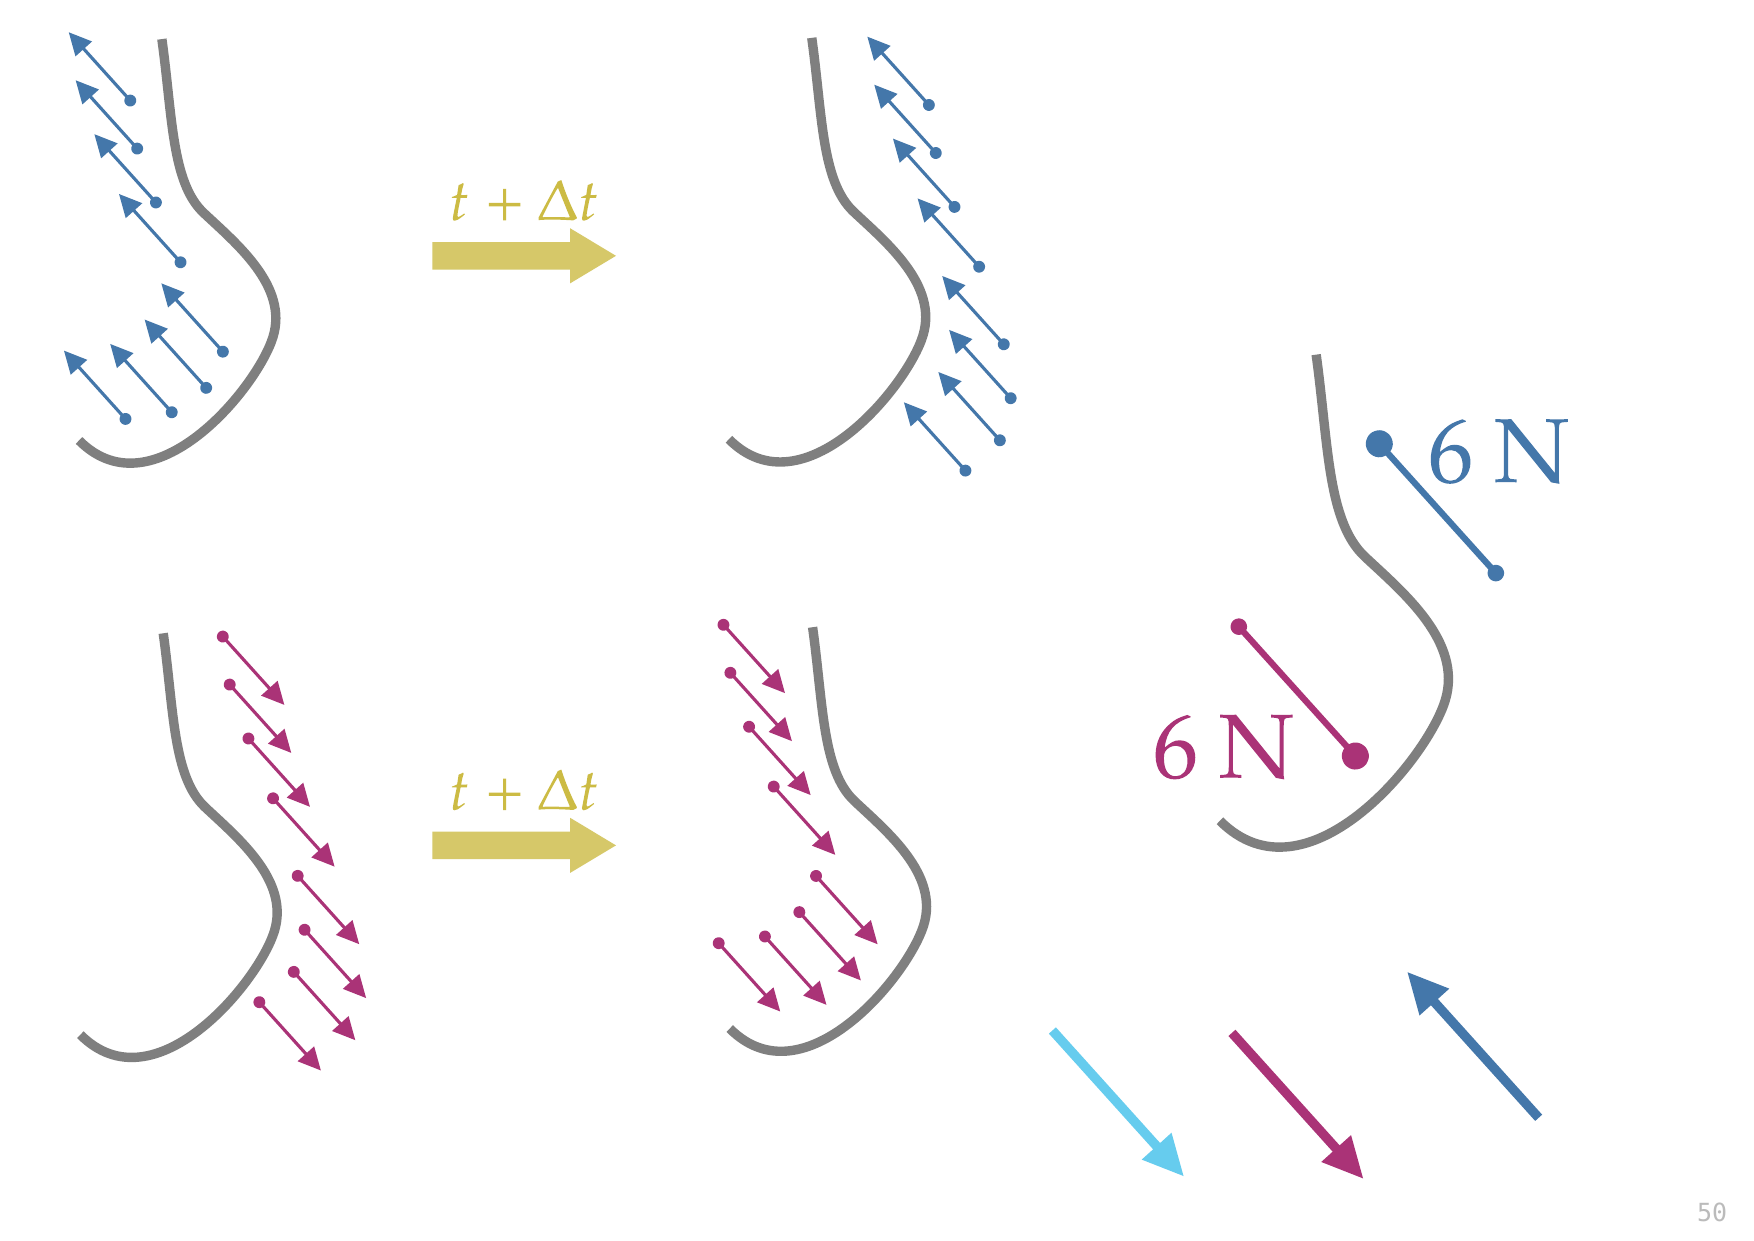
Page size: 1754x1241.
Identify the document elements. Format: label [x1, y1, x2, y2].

text_box [1430, 419, 1471, 484]
text_box [581, 772, 597, 811]
text_box [488, 778, 521, 811]
text_box [538, 180, 577, 221]
text_box [1495, 419, 1568, 484]
text_box [451, 772, 468, 811]
text_box [538, 769, 577, 810]
text_box [1155, 714, 1196, 780]
text_box [432, 228, 617, 284]
text_box [1220, 714, 1293, 780]
text_box [488, 188, 521, 221]
text_box [432, 817, 617, 873]
text_box [581, 183, 597, 221]
text_box [451, 183, 468, 221]
